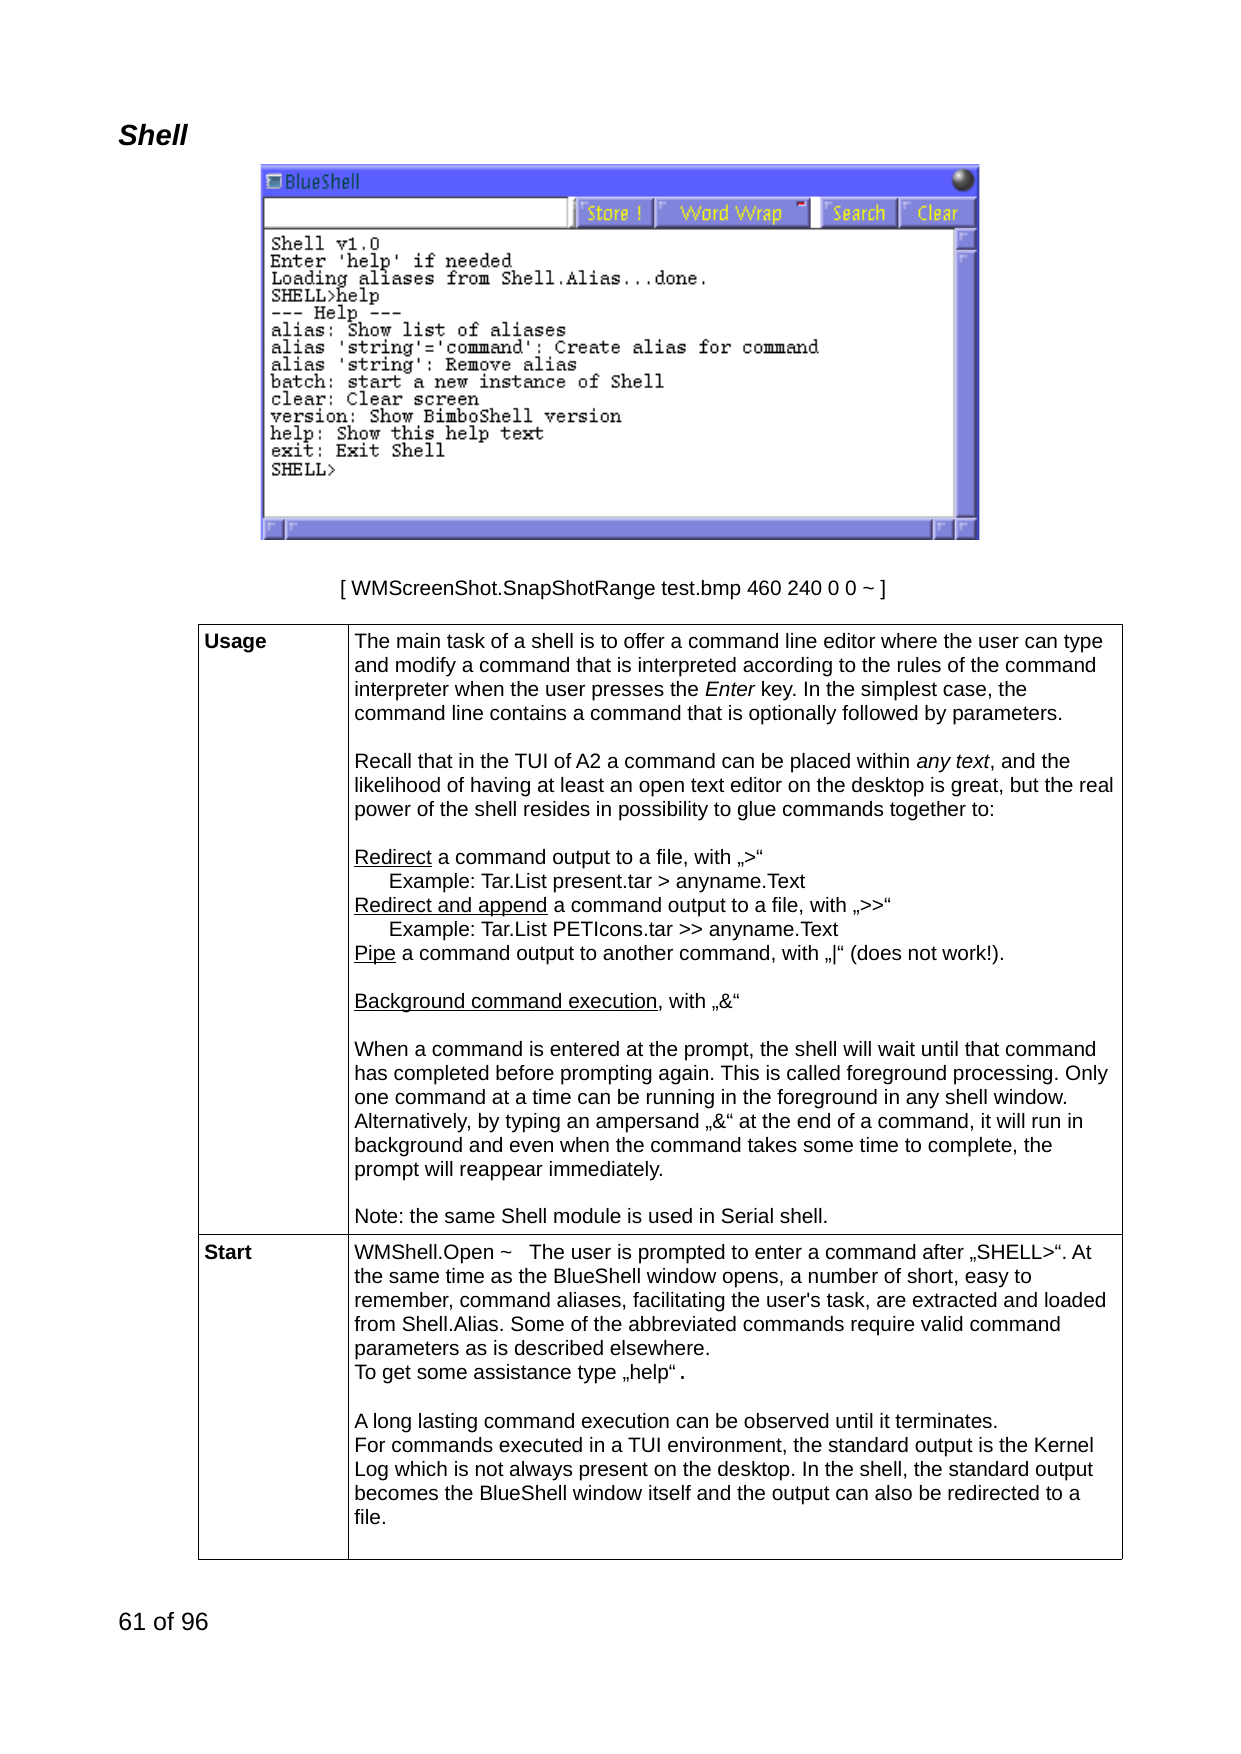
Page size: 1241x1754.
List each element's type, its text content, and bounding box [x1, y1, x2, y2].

table_header The main task of a shell is to offer a command line editor where the user can type and modify a command that is interpreted according to the rules of the command interpreter when the user presses the Enter key. In the simplest case, the command line contains a command that is optionally followed by parameters. Recall that in the TUI of A2 a command can be placed within any text, and the likelihood of having at least an open text editor on the desktop is great, but the real power of the shell resides in possibility to glue commands together to: Redirect a command output to a file, with „>“ Example: Tar.List present.tar > anyname.Text Redirect and append a command output to a file, with „>>“ Example: Tar.List PETIcons.tar >> anyname.Text Pipe a command output to another command, with „|“ (does not work!). Background command execution, with „&“ When a command is entered at the prompt, the shell will wait until that command has completed before prompting again. This is called foreground processing. Only one command at a time can be running in the foreground in any shell window. Alternatively, by typing an ampersand „&“ at the end of a command, it will run in background and even when the command takes some time to complete, the prompt will reappear immediately. Note: the same Shell module is used in Serial shell. [349, 625, 1122, 1234]
table_cell Start [199, 1235, 348, 1559]
picture [260, 164, 980, 540]
subtitle Shell [118, 118, 1122, 152]
text [ WMScreenShot.SnapShotRange test.bmp 460 240 0 0 ~ ] [118, 576, 1122, 599]
table_header Usage [199, 625, 348, 1234]
table_cell WMShell.Open ~ The user is prompted to enter a command after „SHELL>“. At the same time as the BlueShell window opens, a number of short, easy to remember, command aliases, facilitating the user's task, are extracted and loaded from Shell.Alias. Some of the abbreviated commands require valid command parameters as is described elsewhere. To get some assistance type „help“. A long lasting command execution can be observed until it terminates. For commands executed in a TUI environment, the standard output is the Kernel Log which is not always present on the desktop. In the shell, the standard output becomes the BlueShell window itself and the output can also be redirected to a file. [349, 1235, 1122, 1559]
